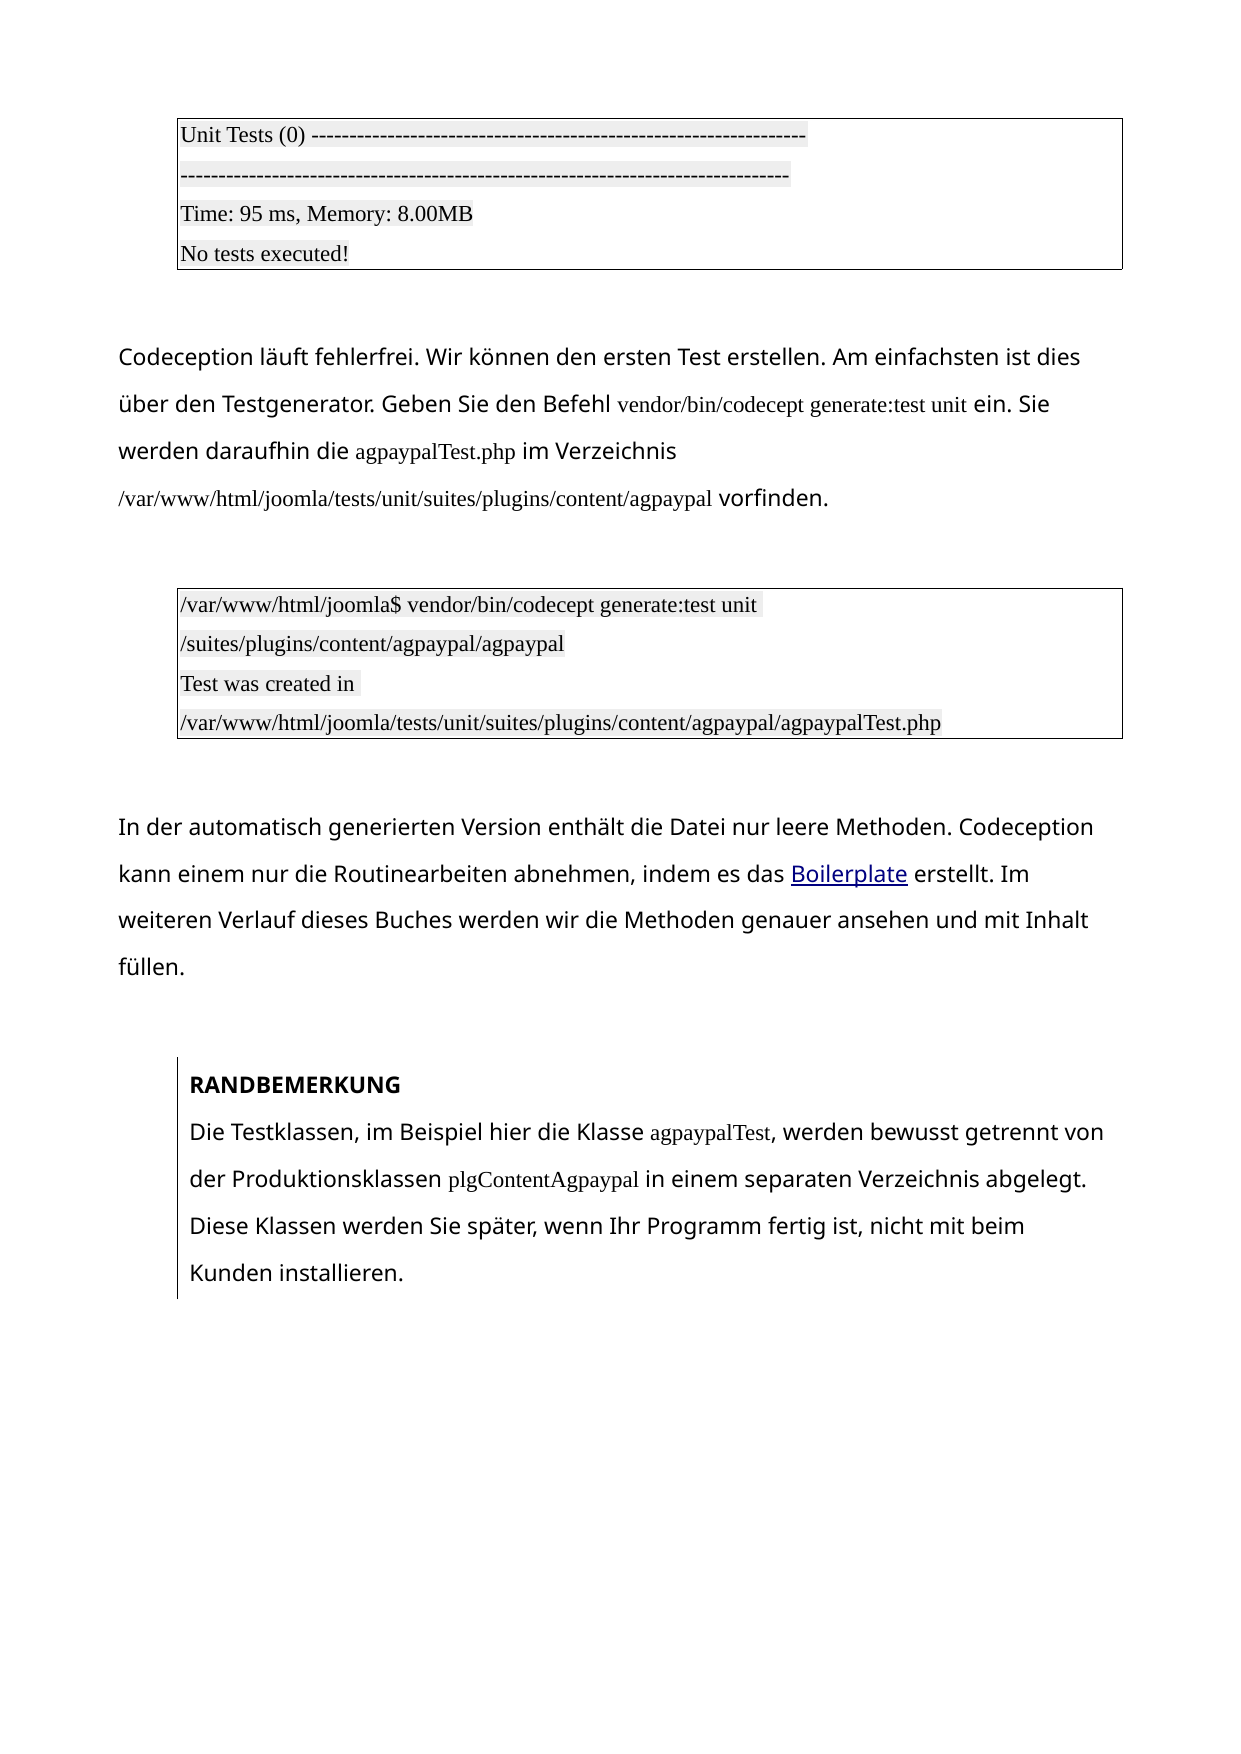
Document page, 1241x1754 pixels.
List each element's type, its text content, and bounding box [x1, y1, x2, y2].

text In der automatisch generierten Version enthält die Datei nur leere Methoden. Codeception kann einem nur die Routinearbeiten abnehmen, indem es das Boilerplate erstellt. Im weiteren Verlauf dieses Buches werden wir die Methoden genauer ansehen und mit Inhalt füllen. [118, 811, 1122, 983]
text Unit Tests (0) ----------------------------------------------------------------- -------------------------------------------------------------------------------- Time: 95 ms, Memory: 8.00MB No tests executed! [178, 119, 1122, 269]
text RANDBEMERKUNG Die Testklassen, im Beispiel hier die Klasse agpaypalTest, werden bewusst getrennt von der Produktionsklassen plgContentAgpaypal in einem separaten Verzeichnis abgelegt. Diese Klassen werden Sie später, wenn Ihr Programm fertig ist, nicht mit beim Kunden installieren. [178, 1057, 1122, 1299]
text /var/www/html/joomla$ vendor/bin/codecept generate:test unit /suites/plugins/content/agpaypal/agpaypal Test was created in /var/www/html/joomla/tests/unit/suites/plugins/content/agpaypal/agpaypalTest.php [178, 589, 1122, 738]
text Codeception läuft fehlerfrei. Wir können den ersten Test erstellen. Am einfachsten ist dies über den Testgenerator. Geben Sie den Befehl vendor/bin/codecept generate:test unit ein. Sie werden daraufhin die agpaypalTest.php im Verzeichnis /var/www/html/joomla/tests/unit/suites/plugins/content/agpaypal vorfinden. [118, 341, 1122, 513]
